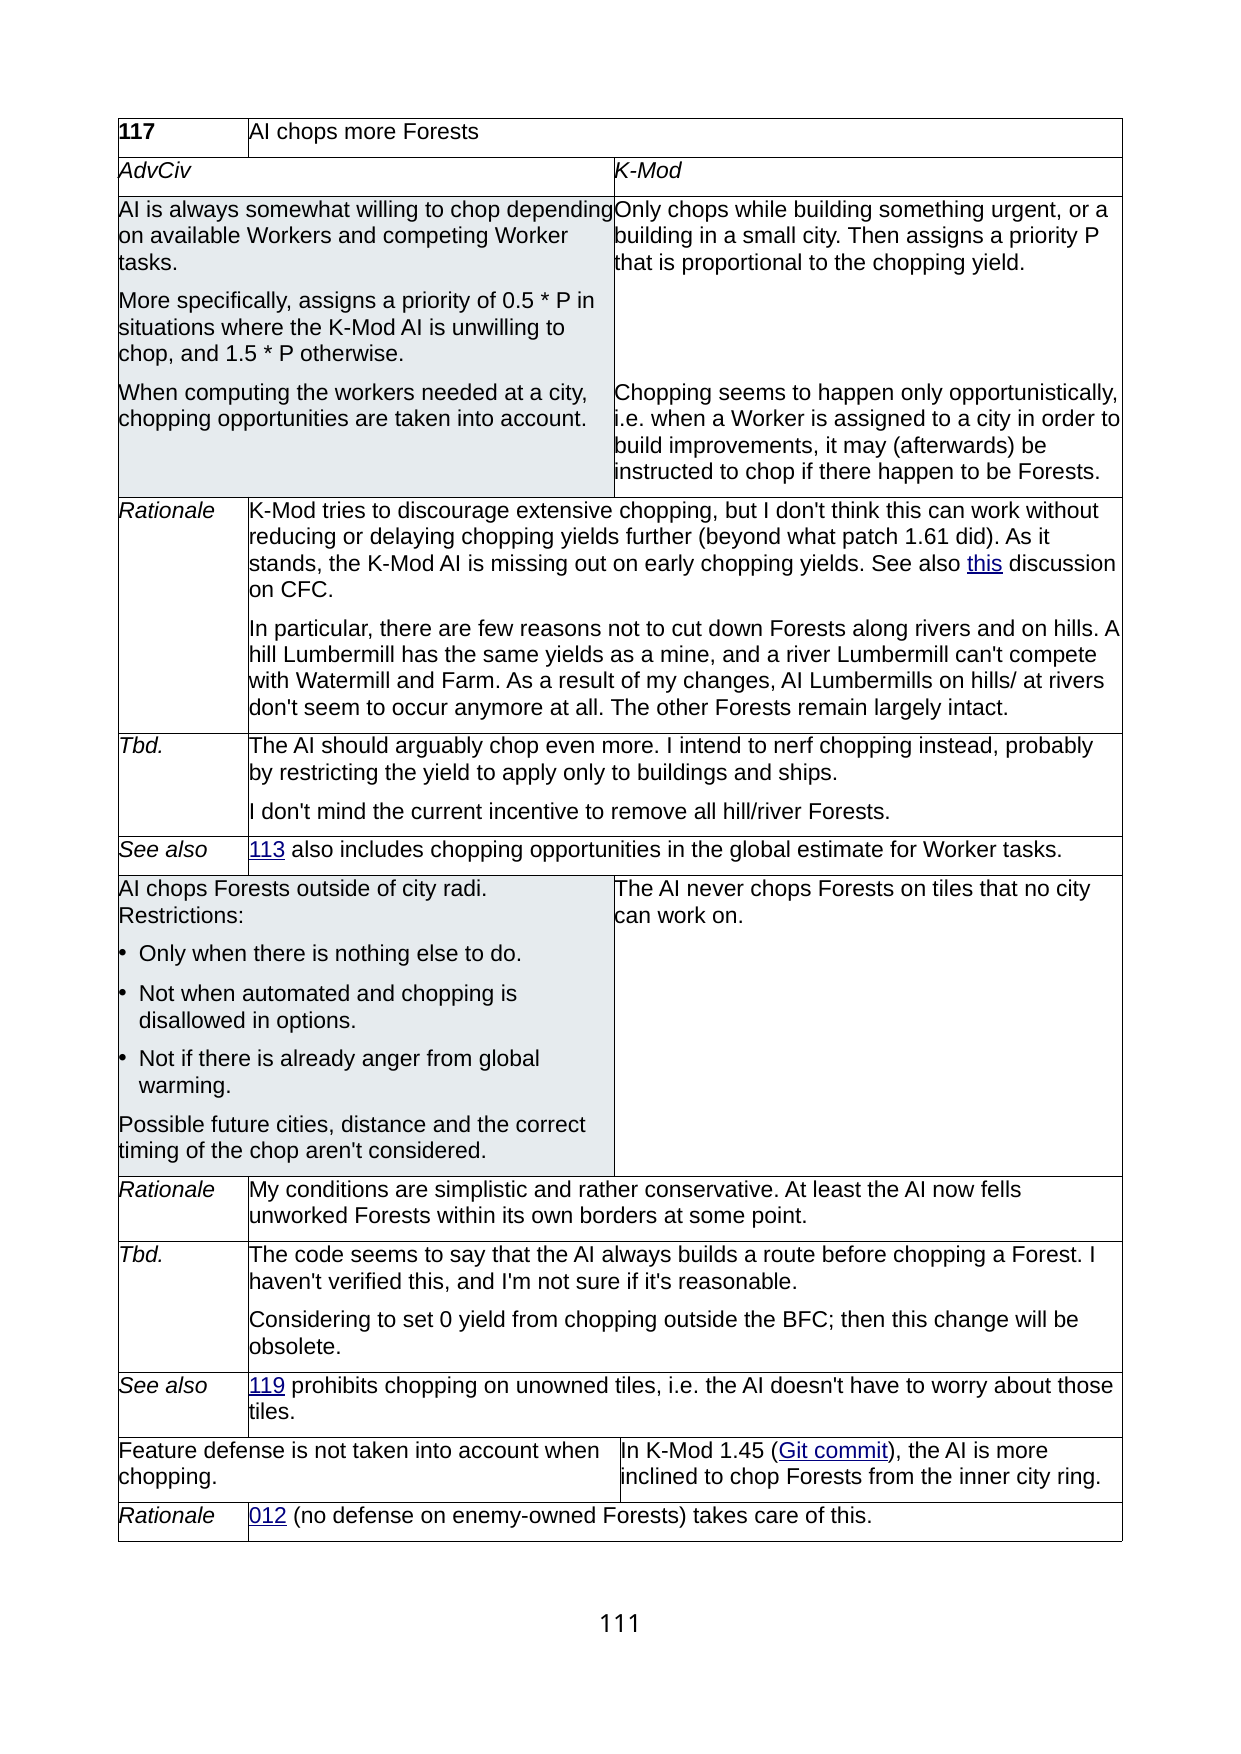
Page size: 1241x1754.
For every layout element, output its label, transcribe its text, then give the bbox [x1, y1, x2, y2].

table_cell See also [119, 837, 248, 875]
table_cell AI is always somewhat willing to chop depending on available Workers and competing Worker tasks. More specifically, assigns a priority of 0.5 * P in situations where the K-Mod AI is unwilling to chop, and 1.5 * P otherwise. When computing the workers needed at a city, chopping opportunities are taken into account. [119, 197, 614, 497]
table_cell Only chops while building something urgent, or a building in a small city. Then assigns a priority P that is proportional to the chopping yield. Chopping seems to happen only opportunistically, i.e. when a Worker is assigned to a city in order to build improvements, it may (afterwards) be instructed to chop if there happen to be Forests. [615, 197, 1122, 497]
table_cell Feature defense is not taken into account when chopping. [119, 1438, 620, 1502]
table_cell My conditions are simplistic and rather conservative. At least the AI now fells unworked Forests within its own borders at some point. [249, 1177, 1122, 1241]
table_cell AI chops Forests outside of city radi. Restrictions: Only when there is nothing else to do. Not when automated and chopping is disallowed in options. Not if there is already anger from global warming. Possible future cities, distance and the correct timing of the chop aren't considered. [119, 876, 614, 1176]
table_cell Rationale [119, 498, 248, 732]
table_cell Tbd. [119, 734, 248, 836]
table_cell See also [119, 1373, 248, 1437]
table_cell Rationale [119, 1503, 248, 1541]
table_cell The code seems to say that the AI always builds a route before chopping a Forest. I haven't verified this, and I'm not sure if it's reasonable. Considering to set 0 yield from chopping outside the BFC; then this change will be obsolete. [249, 1242, 1122, 1372]
table_cell 119 prohibits chopping on unowned tiles, i.e. the AI doesn't have to worry about those tiles. [249, 1373, 1122, 1437]
table_header 117 [119, 119, 248, 157]
table_cell Tbd. [119, 1242, 248, 1372]
table_cell Rationale [119, 1177, 248, 1241]
table_cell The AI should arguably chop even more. I intend to nerf chopping instead, probably by restricting the yield to apply only to buildings and ships. I don't mind the current incentive to remove all hill/river Forests. [249, 734, 1122, 836]
table_cell K-Mod [615, 158, 1122, 196]
table_cell 113 also includes chopping opportunities in the global estimate for Worker tasks. [249, 837, 1122, 875]
table_cell The AI never chops Forests on tiles that no city can work on. [615, 876, 1122, 1176]
table_cell K-Mod tries to discourage extensive chopping, but I don't think this can work without reducing or delaying chopping yields further (beyond what patch 1.61 did). As it stands, the K-Mod AI is missing out on early chopping yields. See also this discussion on CFC. In particular, there are few reasons not to cut down Forests along rivers and on hills. A hill Lumbermill has the same yields as a mine, and a river Lumbermill can't compete with Watermill and Farm. As a result of my changes, AI Lumbermills on hills/ at rivers don't seem to occur anymore at all. The other Forests remain largely intact. [249, 498, 1122, 732]
table_cell In K-Mod 1.45 (Git commit), the AI is more inclined to chop Forests from the inner city ring. [621, 1438, 1122, 1502]
table_cell 012 (no defense on enemy-owned Forests) takes care of this. [249, 1503, 1122, 1541]
table_cell AdvCiv [119, 158, 614, 196]
table_header AI chops more Forests [249, 119, 1122, 157]
